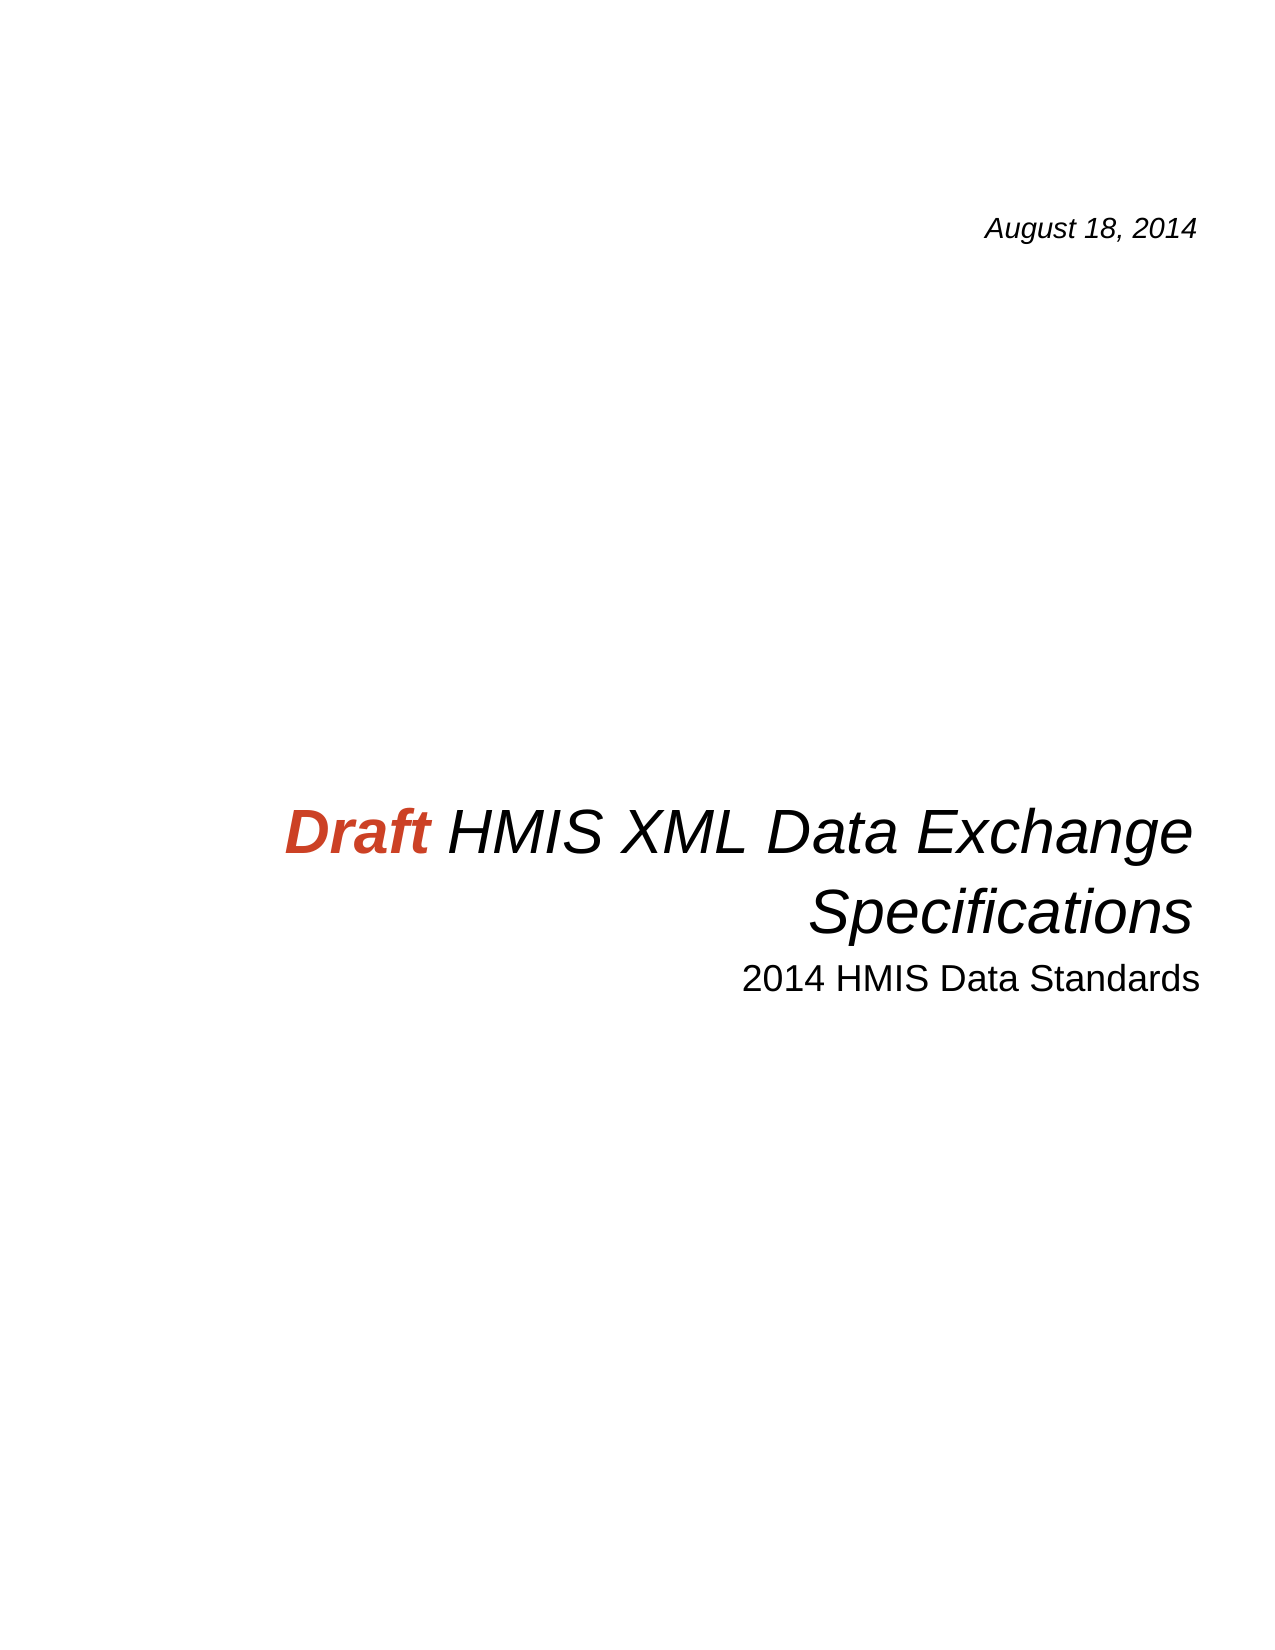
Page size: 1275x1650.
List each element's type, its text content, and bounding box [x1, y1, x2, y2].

title Draft HMIS XML Data Exchange Specifications [74, 797, 1200, 947]
title August 18, 2014 [74, 212, 1200, 244]
title 2014 HMIS Data Standards [74, 957, 1200, 999]
